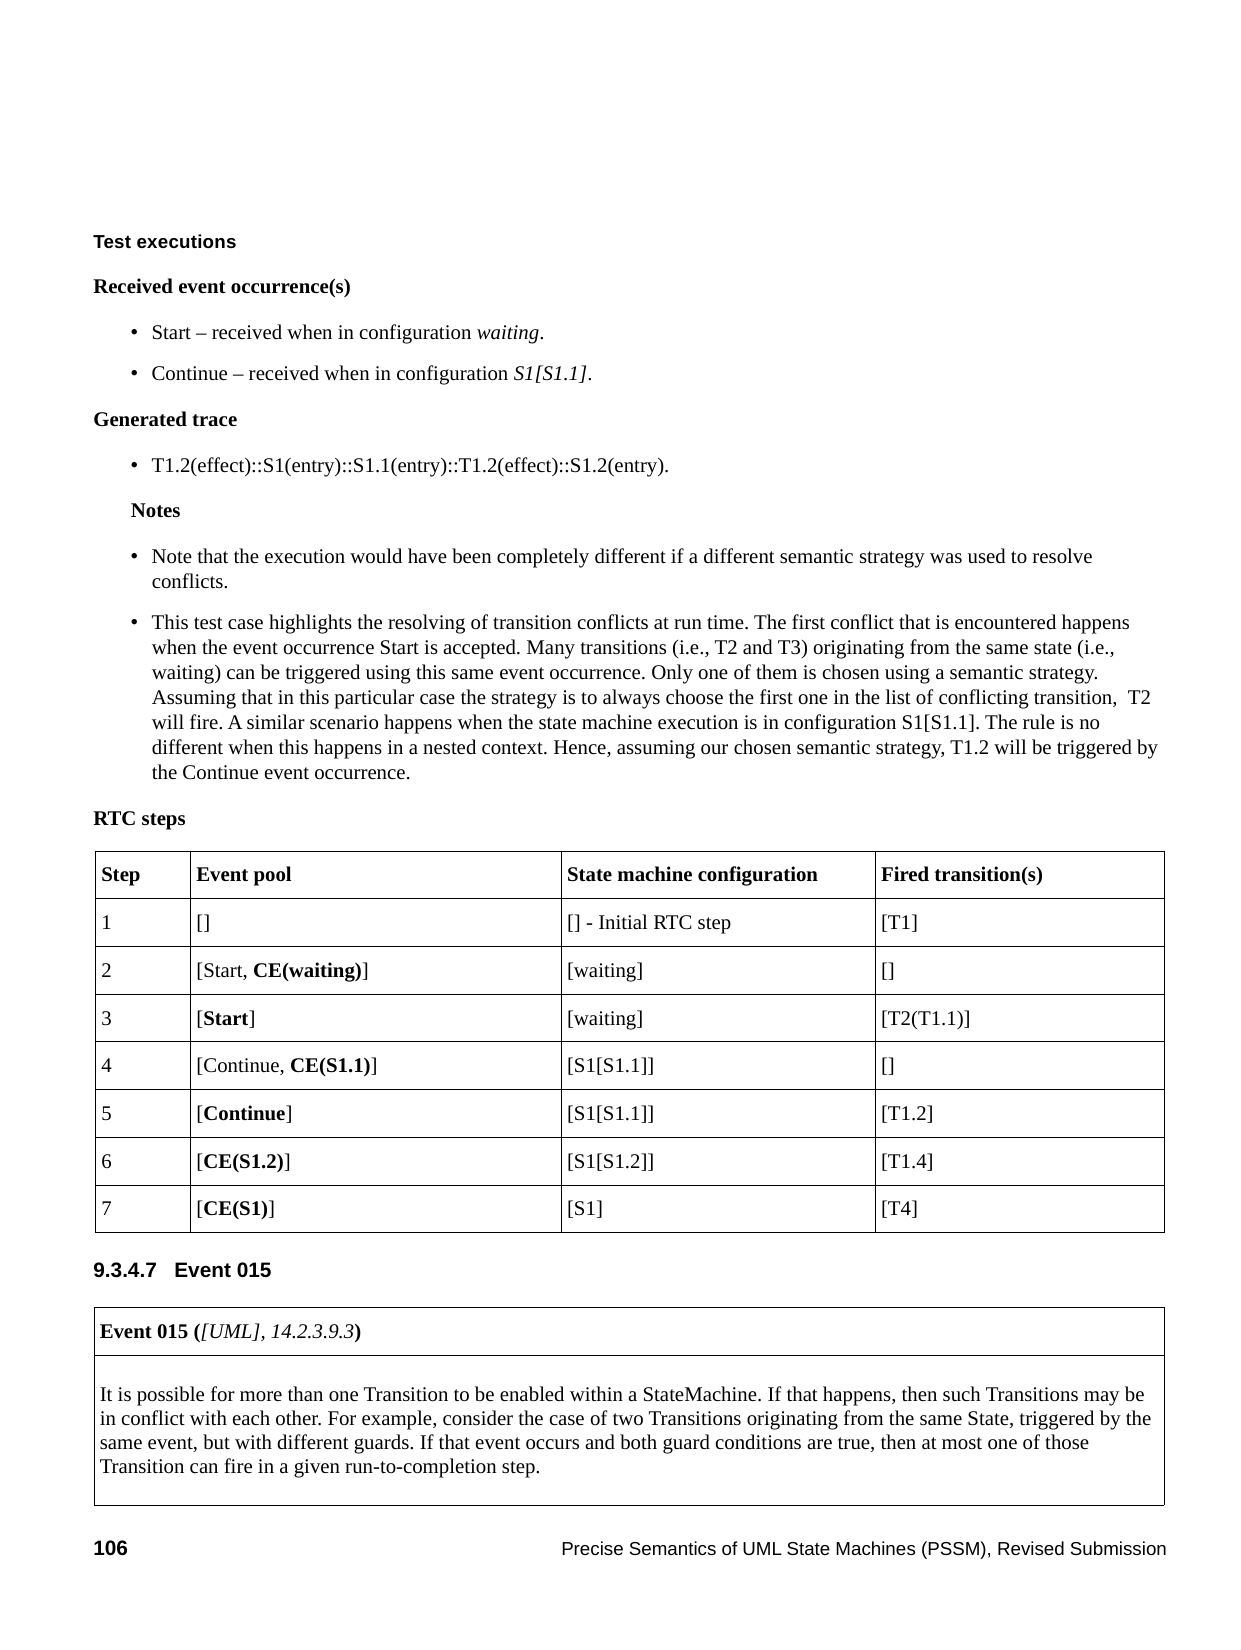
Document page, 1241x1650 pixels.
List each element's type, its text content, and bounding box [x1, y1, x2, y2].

list Continue – received when in configuration S1[S1.1]. [131, 360, 1164, 385]
table_cell [S1[S1.2]] [562, 1138, 875, 1184]
list Start – received when in configuration waiting. [131, 319, 1164, 344]
list This test case highlights the resolving of transition conflicts at run time. The first conflict that is encountered happens when the event occurrence Start is accepted. Many transitions (i.e., T2 and T3) originating from the same state (i.e., waiting) can be triggered using this same event occurrence. Only one of them is chosen using a semantic strategy. Assuming that in this particular case the strategy is to always choose the first one in the list of conflicting transition, T2 will fire. A similar scenario happens when the state machine execution is in configuration S1[S1.1]. The rule is no different when this happens in a nested context. Hence, assuming our chosen semantic strategy, T1.2 will be triggered by the Continue event occurrence. [131, 609, 1164, 784]
table_cell [Continue] [191, 1090, 561, 1137]
table_cell 2 [96, 947, 190, 994]
list Note that the execution would have been completely different if a different semantic strategy was used to resolve conflicts. [131, 543, 1164, 593]
table_cell It is possible for more than one Transition to be enabled within a StateMachine. If that happens, then such Transitions may be in conflict with each other. For example, consider the case of two Transitions originating from the same State, triggered by the same event, but with different guards. If that event occurs and both guard conditions are true, then at most one of those Transition can fire in a given run-to-completion step. [95, 1356, 1164, 1505]
table_cell 3 [96, 995, 190, 1041]
table_header Fired transition(s) [876, 852, 1164, 898]
table_cell [T1] [876, 899, 1164, 946]
table_cell [] [876, 1042, 1164, 1089]
text Generated trace [93, 406, 1164, 431]
table_cell 7 [96, 1186, 190, 1232]
table_cell [Continue, CE(S1.1)] [191, 1042, 561, 1089]
table_cell [CE(S1)] [191, 1186, 561, 1232]
table_cell [] [191, 899, 561, 946]
table_cell [] - Initial RTC step [562, 899, 875, 946]
table_cell [S1[S1.1]] [562, 1090, 875, 1137]
table_cell [S1] [562, 1186, 875, 1232]
table_cell [T2(T1.1)] [876, 995, 1164, 1041]
table_cell [] [876, 947, 1164, 994]
table_cell [Start] [191, 995, 561, 1041]
table_header State machine configuration [562, 852, 875, 898]
table_cell [T4] [876, 1186, 1164, 1232]
subtitle Test executions [93, 231, 1164, 253]
table_cell [T1.4] [876, 1138, 1164, 1184]
table_cell 5 [96, 1090, 190, 1137]
subtitle Event 015 [93, 1257, 1164, 1282]
table_header Step [96, 852, 190, 898]
text Notes [131, 498, 1164, 522]
list T1.2(effect)::S1(entry)::S1.1(entry)::T1.2(effect)::S1.2(entry). [131, 452, 1164, 477]
table_cell [T1.2] [876, 1090, 1164, 1137]
table_header Event pool [191, 852, 561, 898]
text Received event occurrence(s) [93, 274, 1164, 298]
table_cell 6 [96, 1138, 190, 1184]
table_cell 1 [96, 899, 190, 946]
text RTC steps [93, 805, 1164, 829]
table_header Event 015 ([UML], 14.2.3.9.3) [95, 1308, 1164, 1355]
table_cell [S1[S1.1]] [562, 1042, 875, 1089]
table_cell [CE(S1.2)] [191, 1138, 561, 1184]
table_cell [waiting] [562, 995, 875, 1041]
table_cell [Start, CE(waiting)] [191, 947, 561, 994]
table_cell [waiting] [562, 947, 875, 994]
table_cell 4 [96, 1042, 190, 1089]
